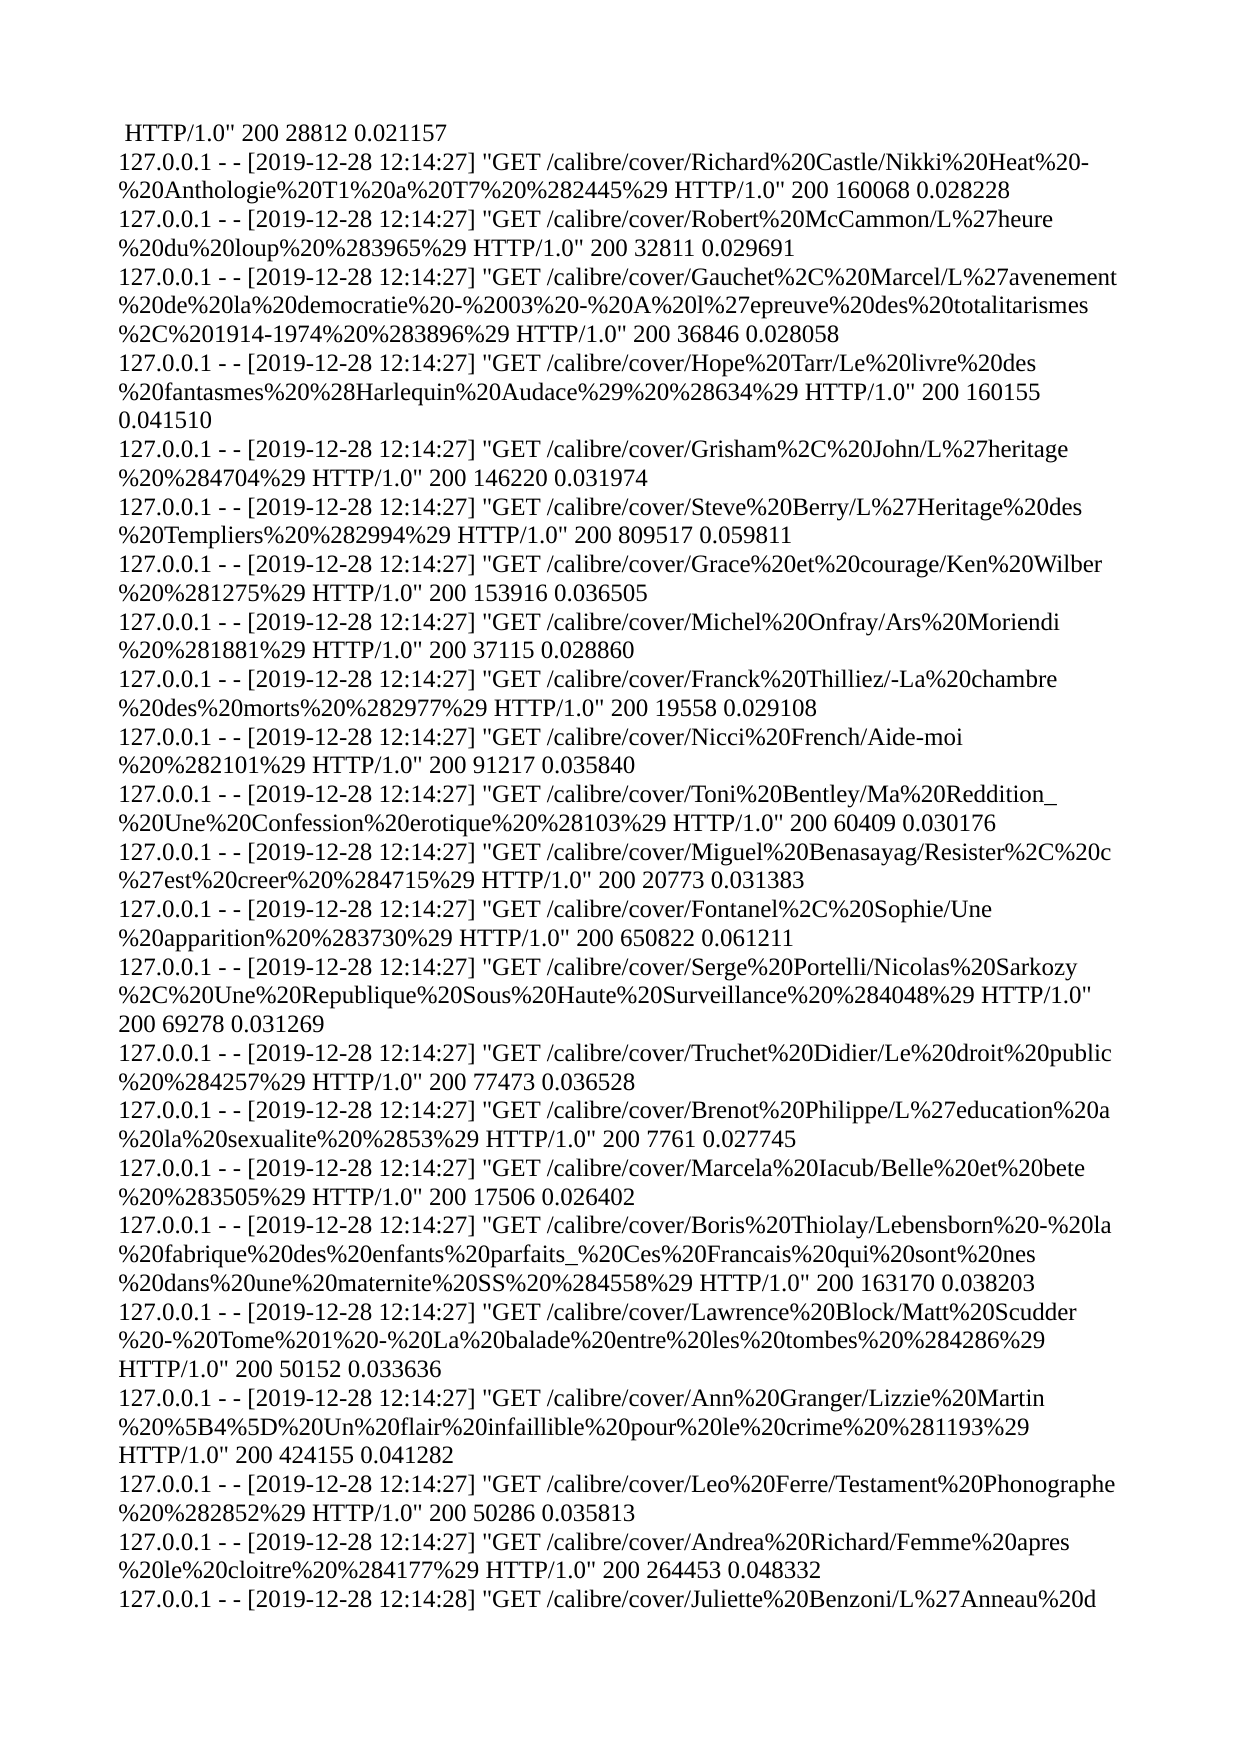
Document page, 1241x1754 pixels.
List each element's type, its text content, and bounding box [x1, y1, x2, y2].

text HTTP/1.0" 200 28812 0.021157 127.0.0.1 - - [2019-12-28 12:14:27] "GET /calibre/cover/Richard%20Castle/Nikki%20Heat%20-%20Anthologie%20T1%20a%20T7%20%282445%29 HTTP/1.0" 200 160068 0.028228 127.0.0.1 - - [2019-12-28 12:14:27] "GET /calibre/cover/Robert%20McCammon/L%27heure%20du%20loup%20%283965%29 HTTP/1.0" 200 32811 0.029691 127.0.0.1 - - [2019-12-28 12:14:27] "GET /calibre/cover/Gauchet%2C%20Marcel/L%27avenement%20de%20la%20democratie%20-%2003%20-%20A%20l%27epreuve%20des%20totalitarismes%2C%201914-1974%20%283896%29 HTTP/1.0" 200 36846 0.028058 127.0.0.1 - - [2019-12-28 12:14:27] "GET /calibre/cover/Hope%20Tarr/Le%20livre%20des%20fantasmes%20%28Harlequin%20Audace%29%20%28634%29 HTTP/1.0" 200 160155 0.041510 127.0.0.1 - - [2019-12-28 12:14:27] "GET /calibre/cover/Grisham%2C%20John/L%27heritage%20%284704%29 HTTP/1.0" 200 146220 0.031974 127.0.0.1 - - [2019-12-28 12:14:27] "GET /calibre/cover/Steve%20Berry/L%27Heritage%20des%20Templiers%20%282994%29 HTTP/1.0" 200 809517 0.059811 127.0.0.1 - - [2019-12-28 12:14:27] "GET /calibre/cover/Grace%20et%20courage/Ken%20Wilber%20%281275%29 HTTP/1.0" 200 153916 0.036505 127.0.0.1 - - [2019-12-28 12:14:27] "GET /calibre/cover/Michel%20Onfray/Ars%20Moriendi%20%281881%29 HTTP/1.0" 200 37115 0.028860 127.0.0.1 - - [2019-12-28 12:14:27] "GET /calibre/cover/Franck%20Thilliez/-La%20chambre%20des%20morts%20%282977%29 HTTP/1.0" 200 19558 0.029108 127.0.0.1 - - [2019-12-28 12:14:27] "GET /calibre/cover/Nicci%20French/Aide-moi%20%282101%29 HTTP/1.0" 200 91217 0.035840 127.0.0.1 - - [2019-12-28 12:14:27] "GET /calibre/cover/Toni%20Bentley/Ma%20Reddition_%20Une%20Confession%20erotique%20%28103%29 HTTP/1.0" 200 60409 0.030176 127.0.0.1 - - [2019-12-28 12:14:27] "GET /calibre/cover/Miguel%20Benasayag/Resister%2C%20c%27est%20creer%20%284715%29 HTTP/1.0" 200 20773 0.031383 127.0.0.1 - - [2019-12-28 12:14:27] "GET /calibre/cover/Fontanel%2C%20Sophie/Une%20apparition%20%283730%29 HTTP/1.0" 200 650822 0.061211 127.0.0.1 - - [2019-12-28 12:14:27] "GET /calibre/cover/Serge%20Portelli/Nicolas%20Sarkozy%2C%20Une%20Republique%20Sous%20Haute%20Surveillance%20%284048%29 HTTP/1.0" 200 69278 0.031269 127.0.0.1 - - [2019-12-28 12:14:27] "GET /calibre/cover/Truchet%20Didier/Le%20droit%20public%20%284257%29 HTTP/1.0" 200 77473 0.036528 127.0.0.1 - - [2019-12-28 12:14:27] "GET /calibre/cover/Brenot%20Philippe/L%27education%20a%20la%20sexualite%20%2853%29 HTTP/1.0" 200 7761 0.027745 127.0.0.1 - - [2019-12-28 12:14:27] "GET /calibre/cover/Marcela%20Iacub/Belle%20et%20bete%20%283505%29 HTTP/1.0" 200 17506 0.026402 127.0.0.1 - - [2019-12-28 12:14:27] "GET /calibre/cover/Boris%20Thiolay/Lebensborn%20-%20la%20fabrique%20des%20enfants%20parfaits_%20Ces%20Francais%20qui%20sont%20nes%20dans%20une%20maternite%20SS%20%284558%29 HTTP/1.0" 200 163170 0.038203 127.0.0.1 - - [2019-12-28 12:14:27] "GET /calibre/cover/Lawrence%20Block/Matt%20Scudder%20-%20Tome%201%20-%20La%20balade%20entre%20les%20tombes%20%284286%29 HTTP/1.0" 200 50152 0.033636 127.0.0.1 - - [2019-12-28 12:14:27] "GET /calibre/cover/Ann%20Granger/Lizzie%20Martin%20%5B4%5D%20Un%20flair%20infaillible%20pour%20le%20crime%20%281193%29 HTTP/1.0" 200 424155 0.041282 127.0.0.1 - - [2019-12-28 12:14:27] "GET /calibre/cover/Leo%20Ferre/Testament%20Phonographe%20%282852%29 HTTP/1.0" 200 50286 0.035813 127.0.0.1 - - [2019-12-28 12:14:27] "GET /calibre/cover/Andrea%20Richard/Femme%20apres%20le%20cloitre%20%284177%29 HTTP/1.0" 200 264453 0.048332 127.0.0.1 - - [2019-12-28 12:14:28] "GET /calibre/cover/Juliette%20Benzoni/L%27Anneau%20d [118, 118, 1122, 1613]
